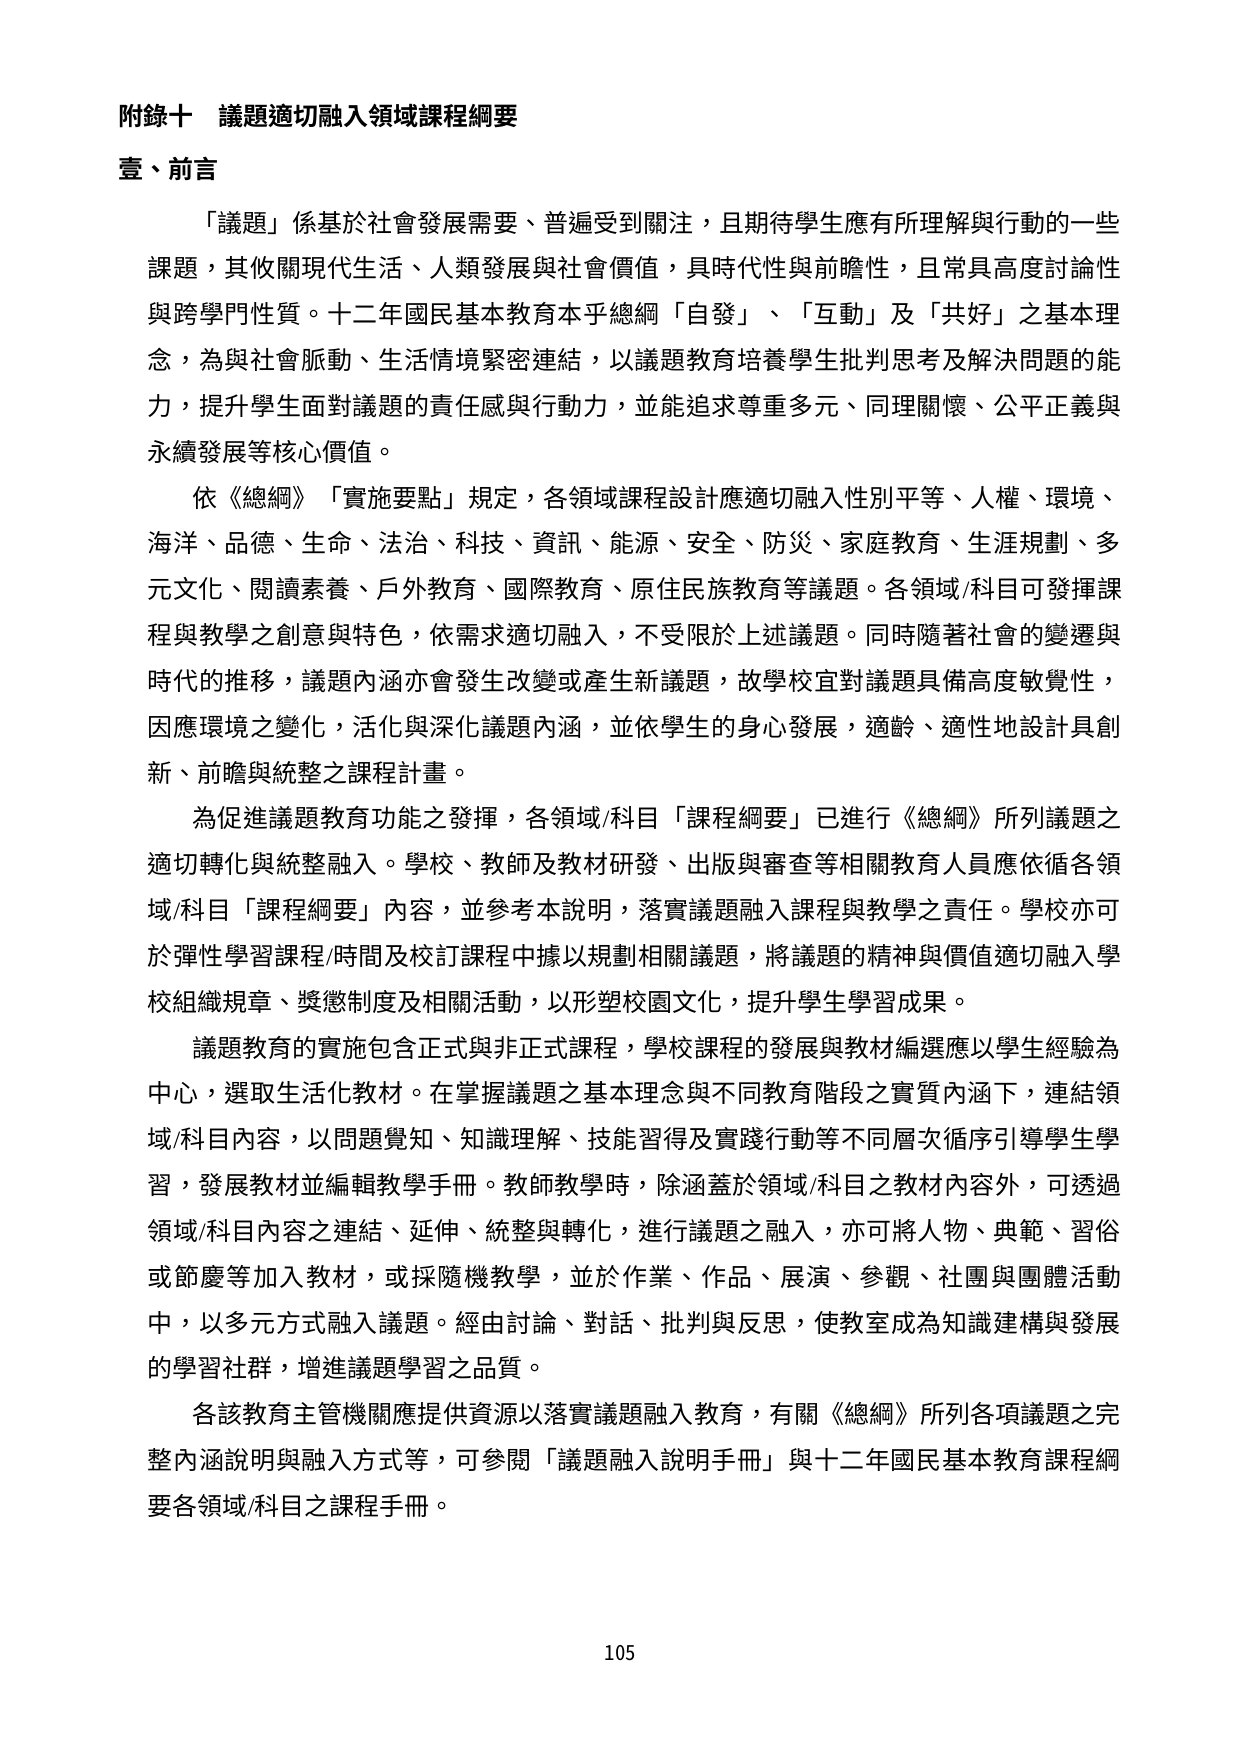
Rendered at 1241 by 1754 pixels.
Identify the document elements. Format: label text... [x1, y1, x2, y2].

text 依《總綱》「實施要點」規定，各領域課程設計應適切融入性別平等、人權、環境、海洋、品德、生命、法治、科技、資訊、能源、安全、防災、家庭教育、生涯規劃、多元文化、閱讀素養、戶外教育、國際教育、原住民族教育等議題。各領域/科目可發揮課程與教學之創意與特色，依需求適切融入，不受限於上述議題。同時隨著社會的變遷與時代的推移，議題內涵亦會發生改變或產生新議題，故學校宜對議題具備高度敏覺性，因應環境之變化，活化與深化議題內涵，並依學生的身心發展，適齡、適性地設計具創新、前瞻與統整之課程計畫。 [148, 470, 1122, 791]
text 為促進議題教育功能之發揮，各領域/科目「課程綱要」已進行《總綱》所列議題之適切轉化與統整融入。學校、教師及教材研發、出版與審查等相關教育人員應依循各領域/科目「課程綱要」內容，並參考本說明，落實議題融入課程與教學之責任。學校亦可於彈性學習課程/時間及校訂課程中據以規劃相關議題，將議題的精神與價值適切融入學校組織規章、獎懲制度及相關活動，以形塑校園文化，提升學生學習成果。 [148, 791, 1122, 1020]
text 議題教育的實施包含正式與非正式課程，學校課程的發展與教材編選應以學生經驗為中心，選取生活化教材。在掌握議題之基本理念與不同教育階段之實質內涵下，連結領域/科目內容，以問題覺知、知識理解、技能習得及實踐行動等不同層次循序引導學生學習，發展教材並編輯教學手冊。教師教學時，除涵蓋於領域/科目之教材內容外，可透過領域/科目內容之連結、延伸、統整與轉化，進行議題之融入，亦可將人物、典範、習俗或節慶等加入教材，或採隨機教學，並於作業、作品、展演、參觀、社團與團體活動中，以多元方式融入議題。經由討論、對話、批判與反思，使教室成為知識建構與發展的學習社群，增進議題學習之品質。 [148, 1020, 1122, 1387]
text 各該教育主管機關應提供資源以落實議題融入教育，有關《總綱》所列各項議題之完整內涵說明與融入方式等，可參閱「議題融入說明手冊」與十二年國民基本教育課程綱要各領域/科目之課程手冊。 [148, 1387, 1122, 1524]
text 壹、前言 [118, 142, 1122, 188]
subtitle 附錄十 議題適切融入領域課程綱要 [118, 89, 1122, 134]
text 「議題」係基於社會發展需要、普遍受到關注，且期待學生應有所理解與行動的一些課題，其攸關現代生活、人類發展與社會價值，具時代性與前瞻性，且常具高度討論性與跨學門性質。十二年國民基本教育本乎總綱「自發」、「互動」及「共好」之基本理念，為與社會脈動、生活情境緊密連結，以議題教育培養學生批判思考及解決問題的能力，提升學生面對議題的責任感與行動力，並能追求尊重多元、同理關懷、公平正義與永續發展等核心價值。 [148, 195, 1122, 470]
